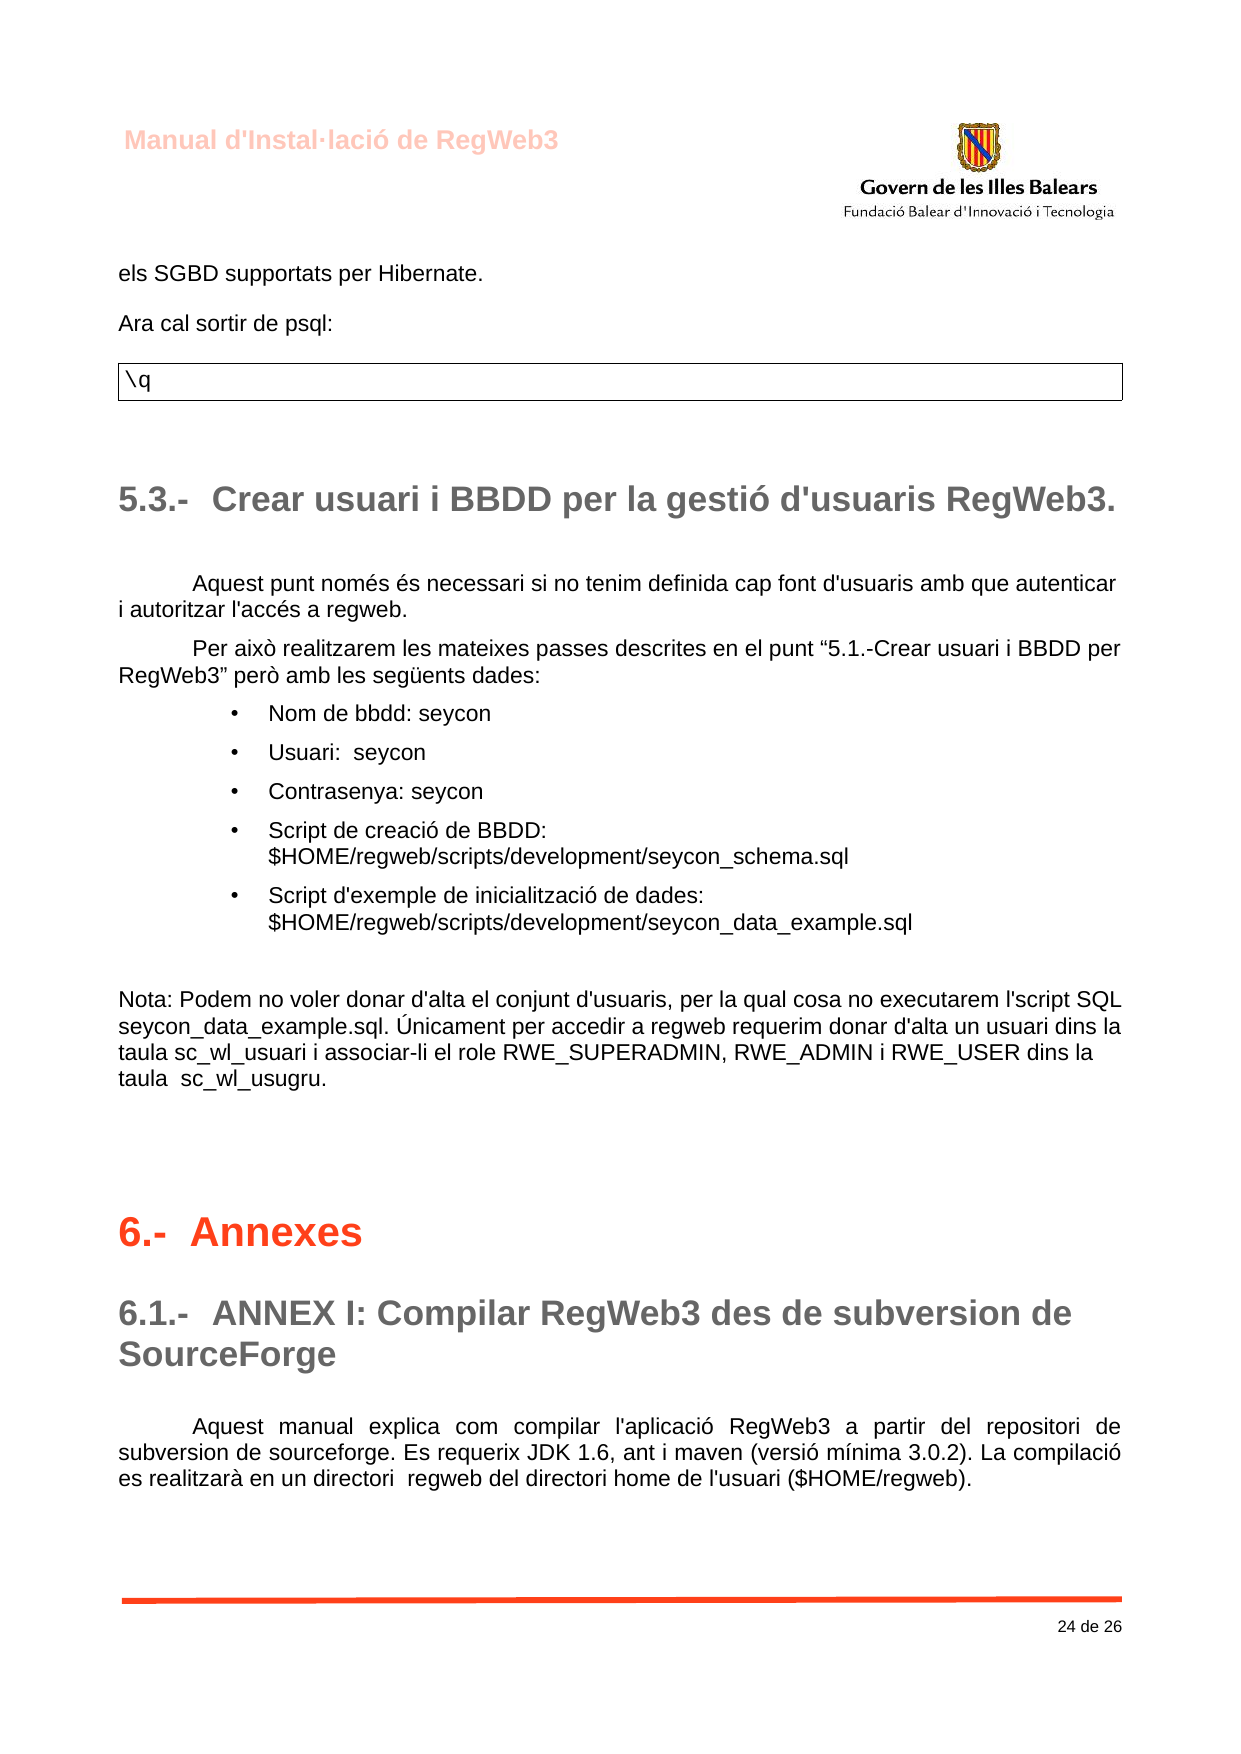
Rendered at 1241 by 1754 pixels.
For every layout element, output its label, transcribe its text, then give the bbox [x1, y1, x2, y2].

subtitle ANNEX I: Compilar RegWeb3 des de subversion de SourceForge [118, 1292, 1122, 1374]
list Contrasenya: seycon [231, 778, 1122, 804]
subtitle Annexes [118, 1207, 1122, 1255]
text Ara cal sortir de psql: [118, 310, 1122, 336]
table_header \q [119, 364, 1122, 400]
text Aquest punt només és necessari si no tenim definida cap font d'usuaris amb que autenticar i autoritzar l'accés a regweb. [118, 570, 1122, 623]
picture [840, 123, 1117, 220]
list Usuari: seycon [231, 739, 1122, 766]
list Script d'exemple de inicialització de dades: $HOME/regweb/scripts/development/seycon_data_example.sql [231, 882, 1122, 935]
list Script de creació de BBDD: $HOME/regweb/scripts/development/seycon_schema.sql [231, 817, 1122, 870]
list Nom de bbdd: seycon [231, 700, 1122, 727]
subtitle Crear usuari i BBDD per la gestió d'usuaris RegWeb3. [118, 478, 1122, 519]
text Nota: Podem no voler donar d'alta el conjunt d'usuaris, per la qual cosa no executarem l'script SQL seycon_data_example.sql. Únicament per accedir a regweb requerim donar d'alta un usuari dins la taula sc_wl_usuari i associar-li el role RWE_SUPERADMIN, RWE_ADMIN i RWE_USER dins la taula sc_wl_usugru. [118, 986, 1122, 1092]
text Per això realitzarem les mateixes passes descrites en el punt “5.1.-Crear usuari i BBDD per RegWeb3” però amb les següents dades: [118, 635, 1122, 688]
text Aquest manual explica com compilar l'aplicació RegWeb3 a partir del repositori de subversion de sourceforge. Es requerix JDK 1.6, ant i maven (versió mínima 3.0.2). La compilació es realitzarà en un directori regweb del directori home de l'usuari ($HOME/regweb). [118, 1413, 1122, 1492]
text els SGBD supportats per Hibernate. [118, 260, 1122, 286]
